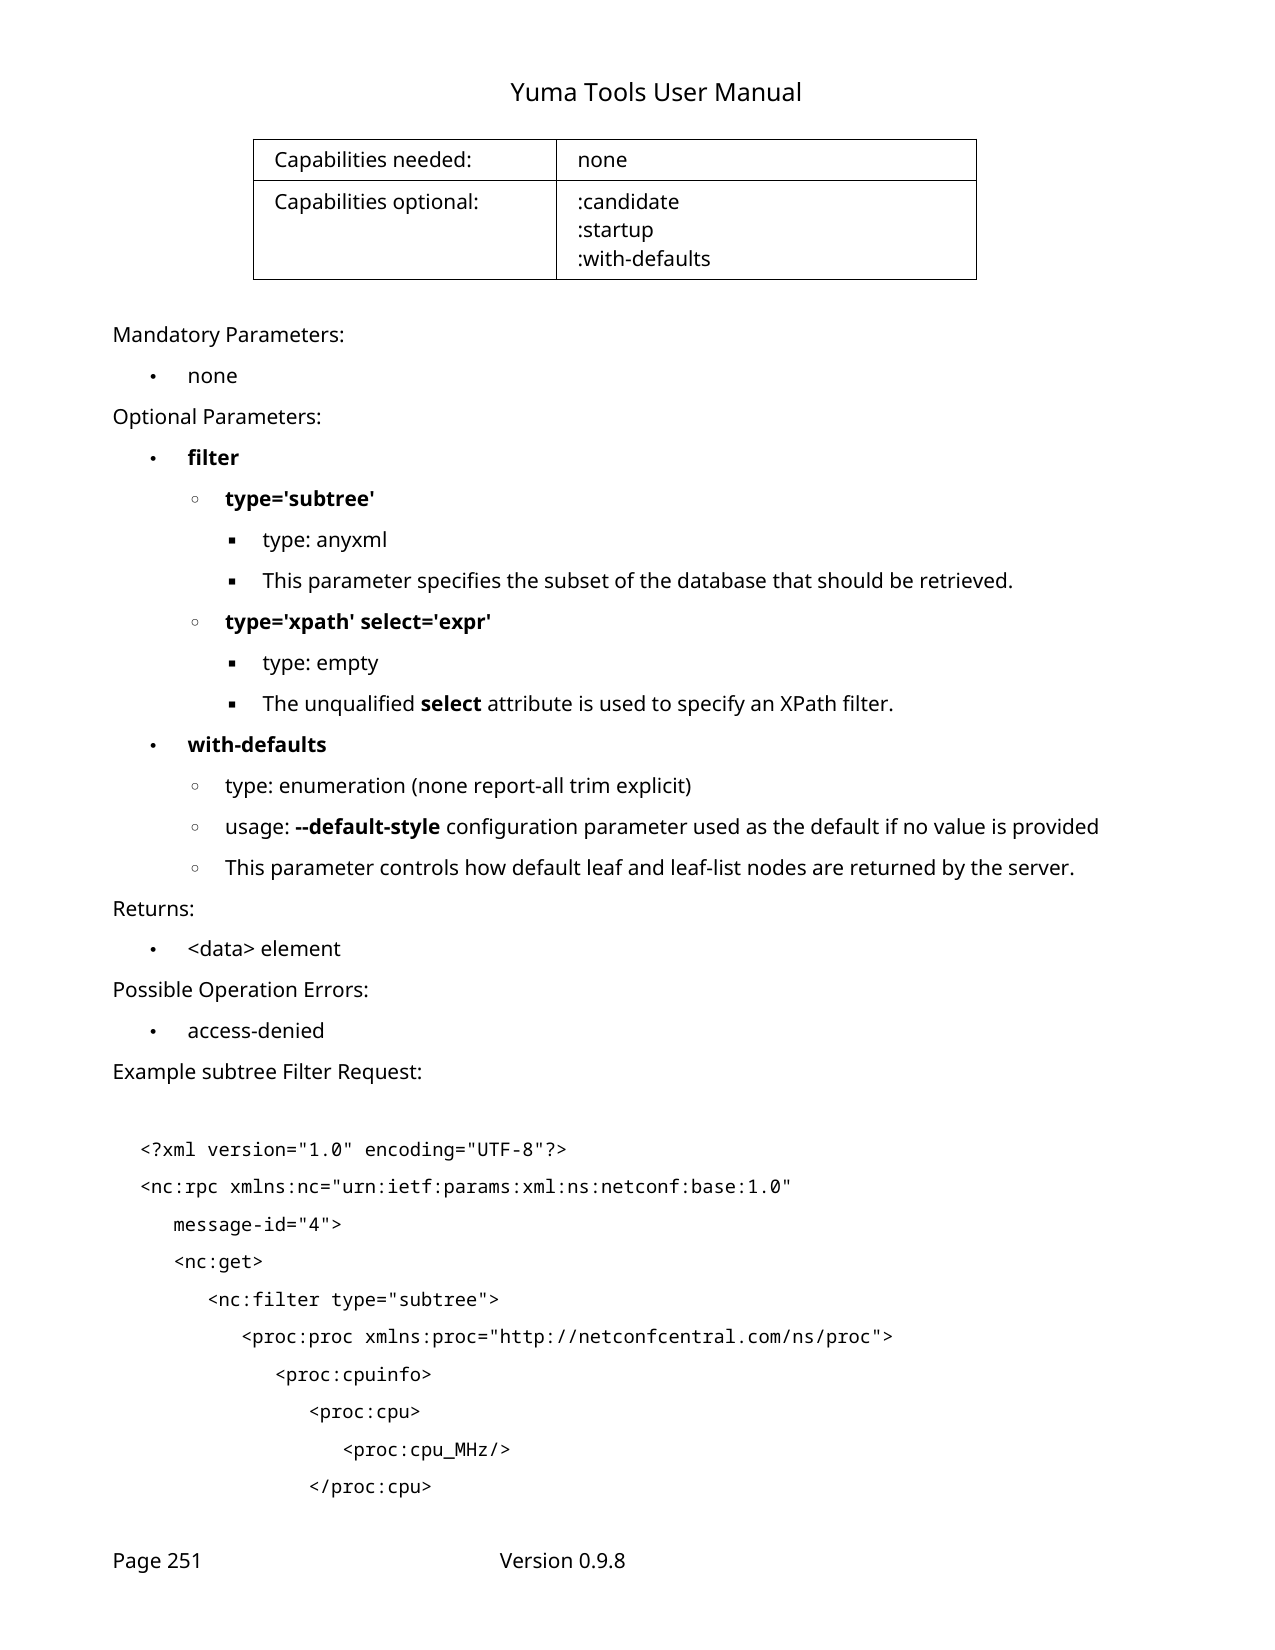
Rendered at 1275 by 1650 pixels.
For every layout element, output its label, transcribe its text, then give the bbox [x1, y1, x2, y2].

list This parameter specifies the subset of the database that should be retrieved. [225, 566, 1200, 594]
list usage: --default-style configuration parameter used as the default if no value is provided [187, 812, 1200, 840]
list access-denied [150, 1016, 1200, 1045]
text <nc:get> [139, 1248, 1200, 1274]
table_cell Capabilities needed: [254, 140, 556, 180]
text <?xml version="1.0" encoding="UTF-8"?> [139, 1136, 1200, 1161]
text <proc:proc xmlns:proc="http://netconfcentral.com/ns/proc"> [139, 1323, 1200, 1349]
list with-defaults [150, 730, 1200, 758]
table_cell Capabilities optional: [254, 181, 556, 278]
text </proc:cpu> [139, 1473, 1200, 1499]
text message-id="4"> [139, 1211, 1200, 1236]
list type: empty [225, 648, 1200, 676]
text Example subtree Filter Request: [112, 1057, 1200, 1086]
list type='subtree' [187, 484, 1200, 513]
list none [150, 361, 1200, 390]
text <proc:cpu_MHz/> [139, 1436, 1200, 1461]
list This parameter controls how default leaf and leaf-list nodes are returned by the server. [187, 853, 1200, 881]
table_cell :candidate :startup :with-defaults [557, 181, 976, 278]
text <proc:cpu> [139, 1398, 1200, 1424]
text Possible Operation Errors: [112, 976, 1200, 1004]
list The unqualified select attribute is used to specify an XPath filter. [225, 689, 1200, 717]
text Returns: [112, 894, 1200, 922]
table_cell none [557, 140, 976, 180]
text <nc:rpc xmlns:nc="urn:ietf:params:xml:ns:netconf:base:1.0" [139, 1173, 1200, 1199]
list type='xpath' select='expr' [187, 607, 1200, 636]
text <proc:cpuinfo> [139, 1361, 1200, 1386]
text <nc:filter type="subtree"> [139, 1286, 1200, 1311]
list type: anyxml [225, 525, 1200, 554]
text Mandatory Parameters: [112, 321, 1200, 349]
list filter [150, 443, 1200, 472]
text Optional Parameters: [112, 402, 1200, 431]
list <data> element [150, 934, 1200, 963]
list type: enumeration (none report-all trim explicit) [187, 771, 1200, 799]
